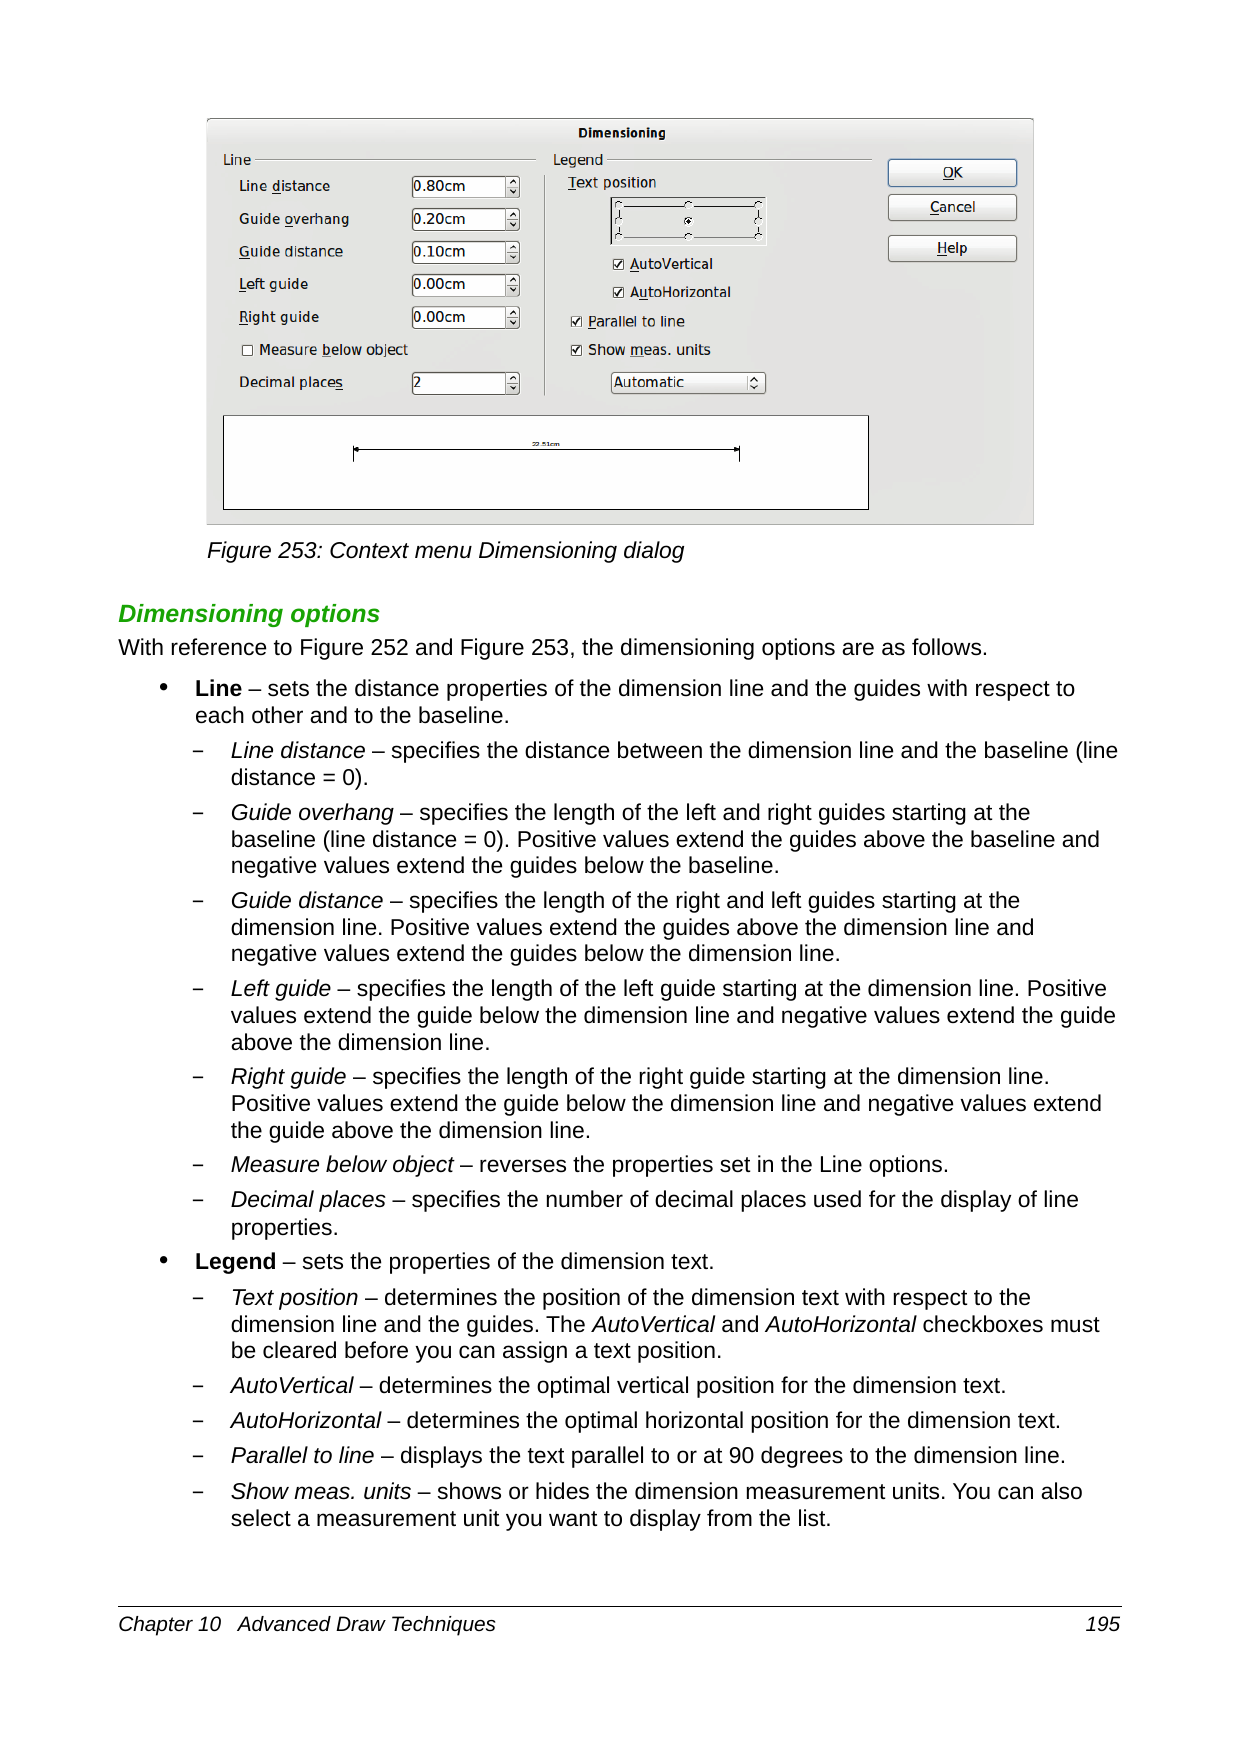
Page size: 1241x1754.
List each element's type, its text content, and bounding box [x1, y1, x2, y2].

list Text position – determines the position of the dimension text with respect to the dimension line and the guides. The AutoVertical and AutoHorizontal checkboxes must be cleared before you can assign a text position. [192, 1282, 1122, 1364]
list Show meas. units – shows or hides the dimension measurement units. You can also select a measurement unit you want to display from the list. [192, 1476, 1122, 1532]
list Measure below object – reverses the properties set in the Line options. [192, 1149, 1122, 1178]
list Decimal places – specifies the number of decimal places used for the display of line properties. [192, 1184, 1122, 1240]
list Parallel to line – displays the text parallel to or at 90 degrees to the dimension line. [192, 1441, 1122, 1470]
text With reference to Figure 252 and Figure 253, the dimensioning options are as follows. [118, 634, 1122, 661]
list Legend – sets the properties of the dimension text. [156, 1246, 1122, 1276]
list AutoHorizontal – determines the optimal horizontal position for the dimension text. [192, 1405, 1122, 1434]
list Right guide – specifies the length of the right guide starting at the dimension line. Positive values extend the guide below the dimension line and negative values extend the guide above the dimension line. [192, 1061, 1122, 1143]
text Figure 253: Context menu Dimensioning dialog [207, 537, 1033, 563]
list Line – sets the distance properties of the dimension line and the guides with respect to each other and to the baseline. [156, 673, 1122, 729]
subtitle Dimensioning options [118, 599, 1122, 628]
list Line distance – specifies the distance between the dimension line and the baseline (line distance = 0). [192, 735, 1122, 790]
list Left guide – specifies the length of the left guide starting at the dimension line. Positive values extend the guide below the dimension line and negative values extend the guide above the dimension line. [192, 973, 1122, 1055]
picture [206, 118, 1034, 525]
list Guide overhang – specifies the length of the left and right guides starting at the baseline (line distance = 0). Positive values extend the guides above the baseline and negative values extend the guides below the baseline. [192, 797, 1122, 878]
list AutoVertical – determines the optimal vertical position for the dimension text. [192, 1370, 1122, 1399]
list Guide distance – specifies the length of the right and left guides starting at the dimension line. Positive values extend the guides above the dimension line and negative values extend the guides below the dimension line. [192, 885, 1122, 967]
